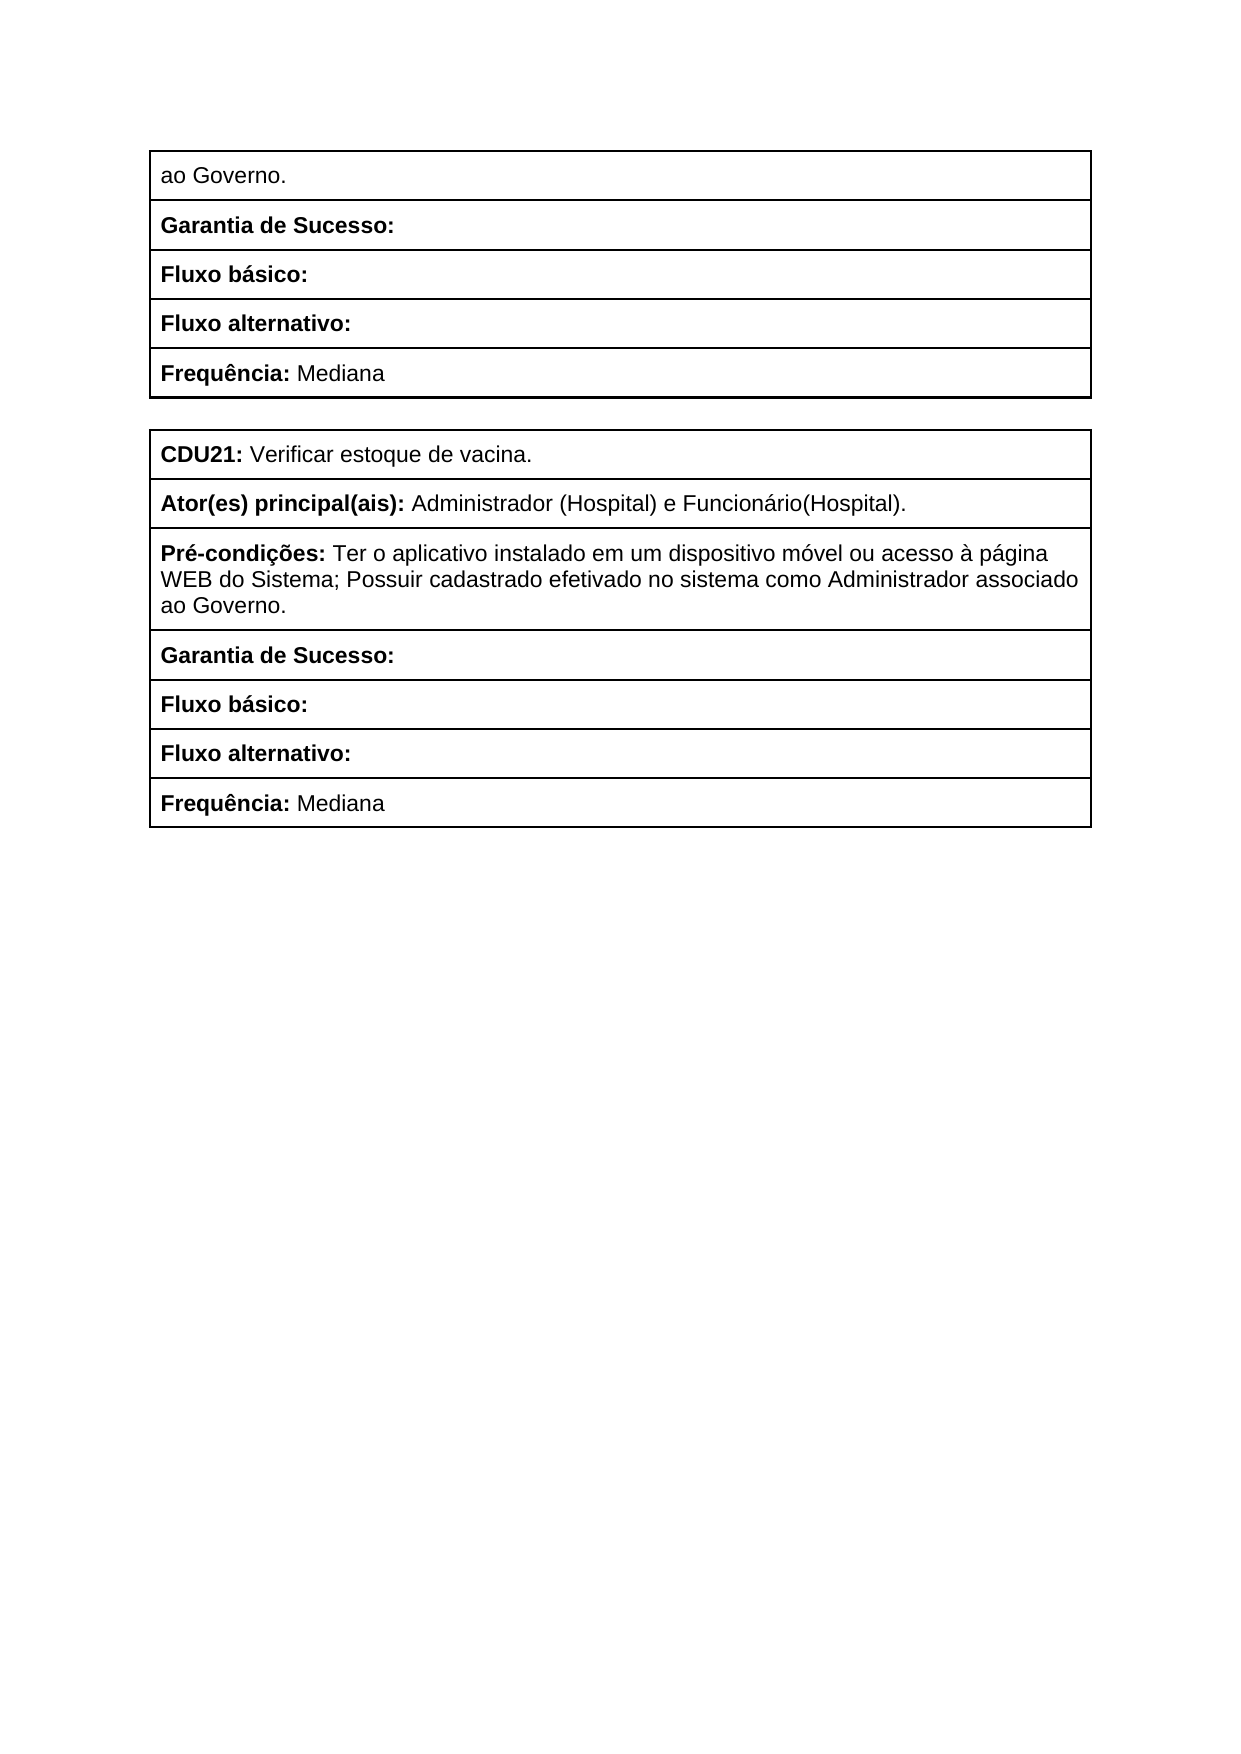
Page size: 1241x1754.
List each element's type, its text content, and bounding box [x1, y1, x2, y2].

table_cell Fluxo básico: [151, 681, 1090, 728]
table_cell Ator(es) principal(ais): Administrador (Hospital) e Funcionário(Hospital). [151, 480, 1090, 527]
table_cell Fluxo alternativo: [151, 300, 1090, 347]
table_cell ao Governo. [151, 152, 1090, 199]
table_cell Fluxo alternativo: [151, 730, 1090, 777]
table_cell Fluxo básico: [151, 251, 1090, 298]
table_cell Garantia de Sucesso: [151, 201, 1090, 248]
table_cell Frequência: Mediana [151, 349, 1090, 396]
table_cell Garantia de Sucesso: [151, 631, 1090, 678]
table_cell Frequência: Mediana [151, 779, 1090, 826]
table_cell Pré-condições: Ter o aplicativo instalado em um dispositivo móvel ou acesso à página WEB do Sistema; Possuir cadastrado efetivado no sistema como Administrador associado ao Governo. [151, 529, 1090, 629]
table_header CDU21: Verificar estoque de vacina. [151, 431, 1090, 478]
